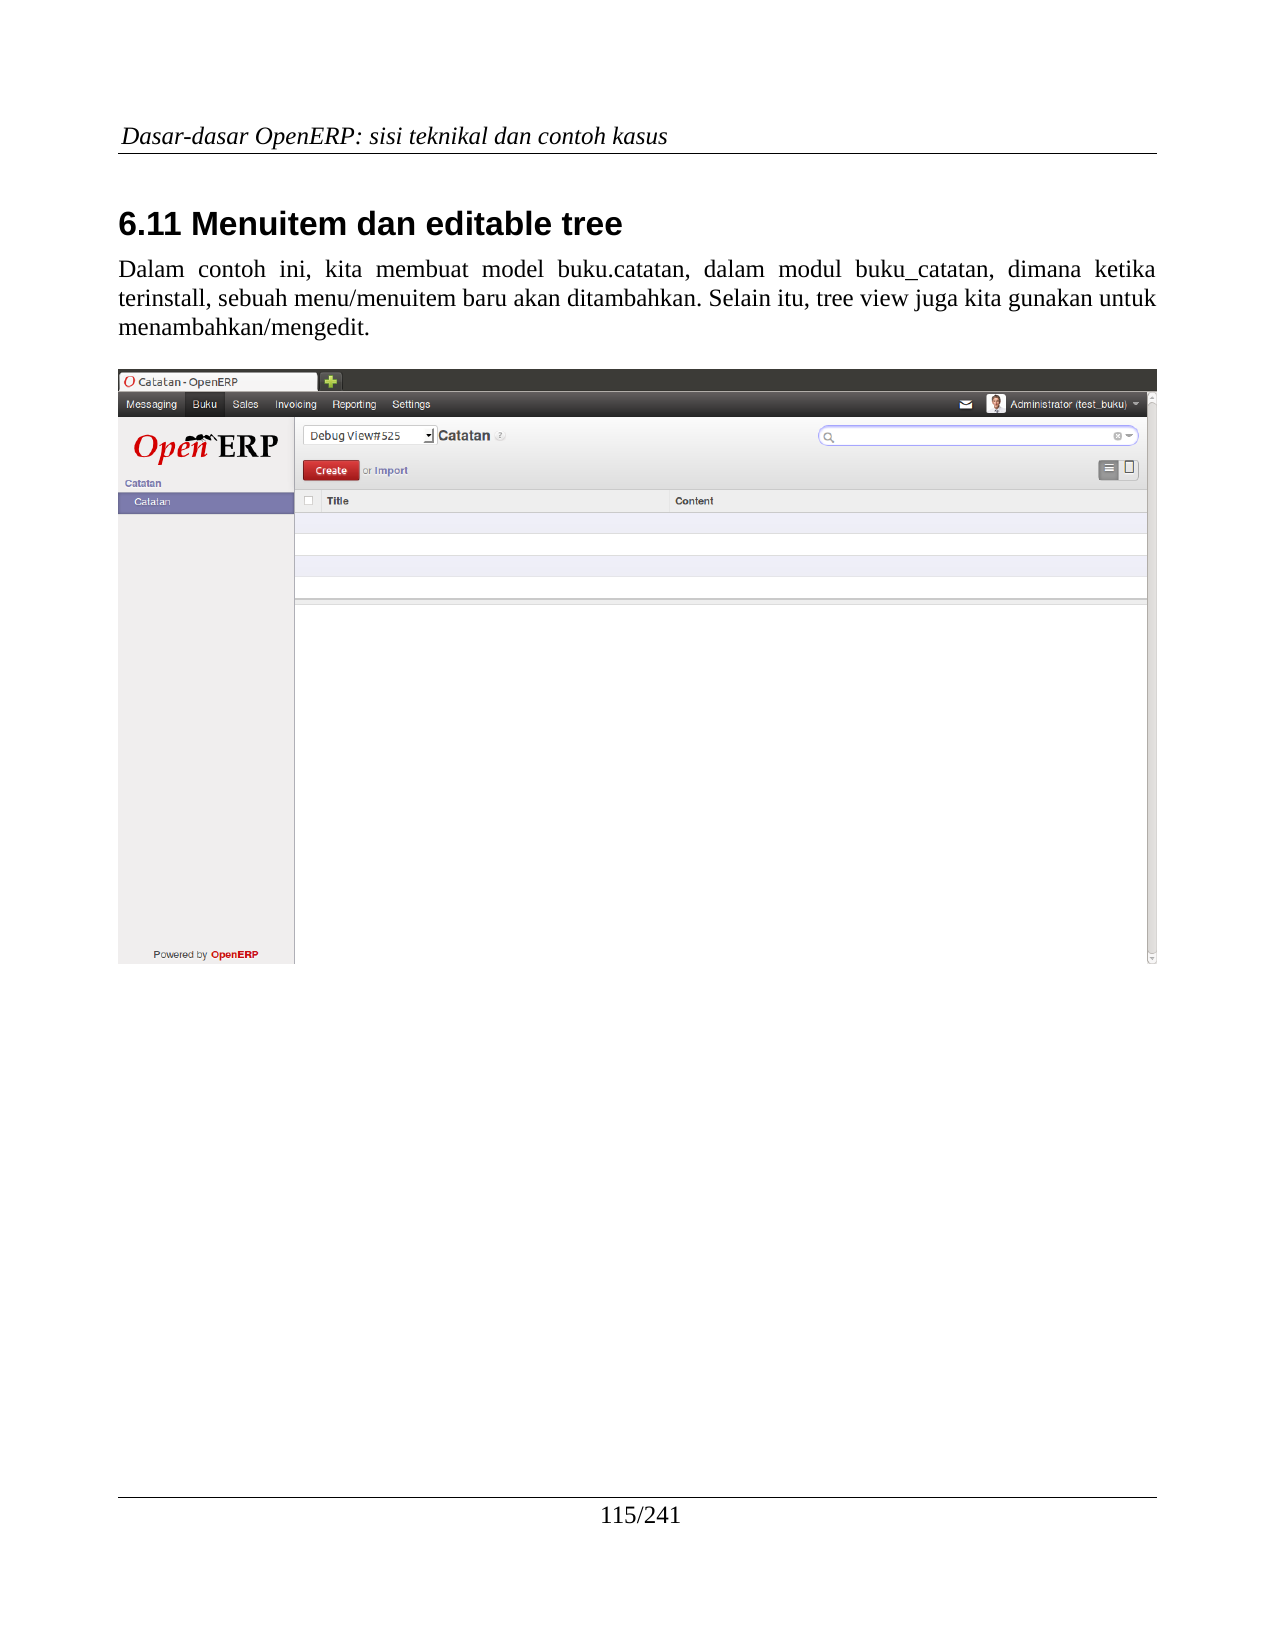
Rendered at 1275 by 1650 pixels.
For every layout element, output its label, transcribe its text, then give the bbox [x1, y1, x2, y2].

text Dalam contoh ini, kita membuat model buku.catatan, dalam modul buku_catatan, dimana ketika terinstall, sebuah menu/menuitem baru akan ditambahkan. Selain itu, tree view juga kita gunakan untuk menambahkan/mengedit. [118, 254, 1157, 341]
subtitle 6.11 Menuitem dan editable tree [118, 203, 1157, 242]
picture [118, 369, 1157, 964]
